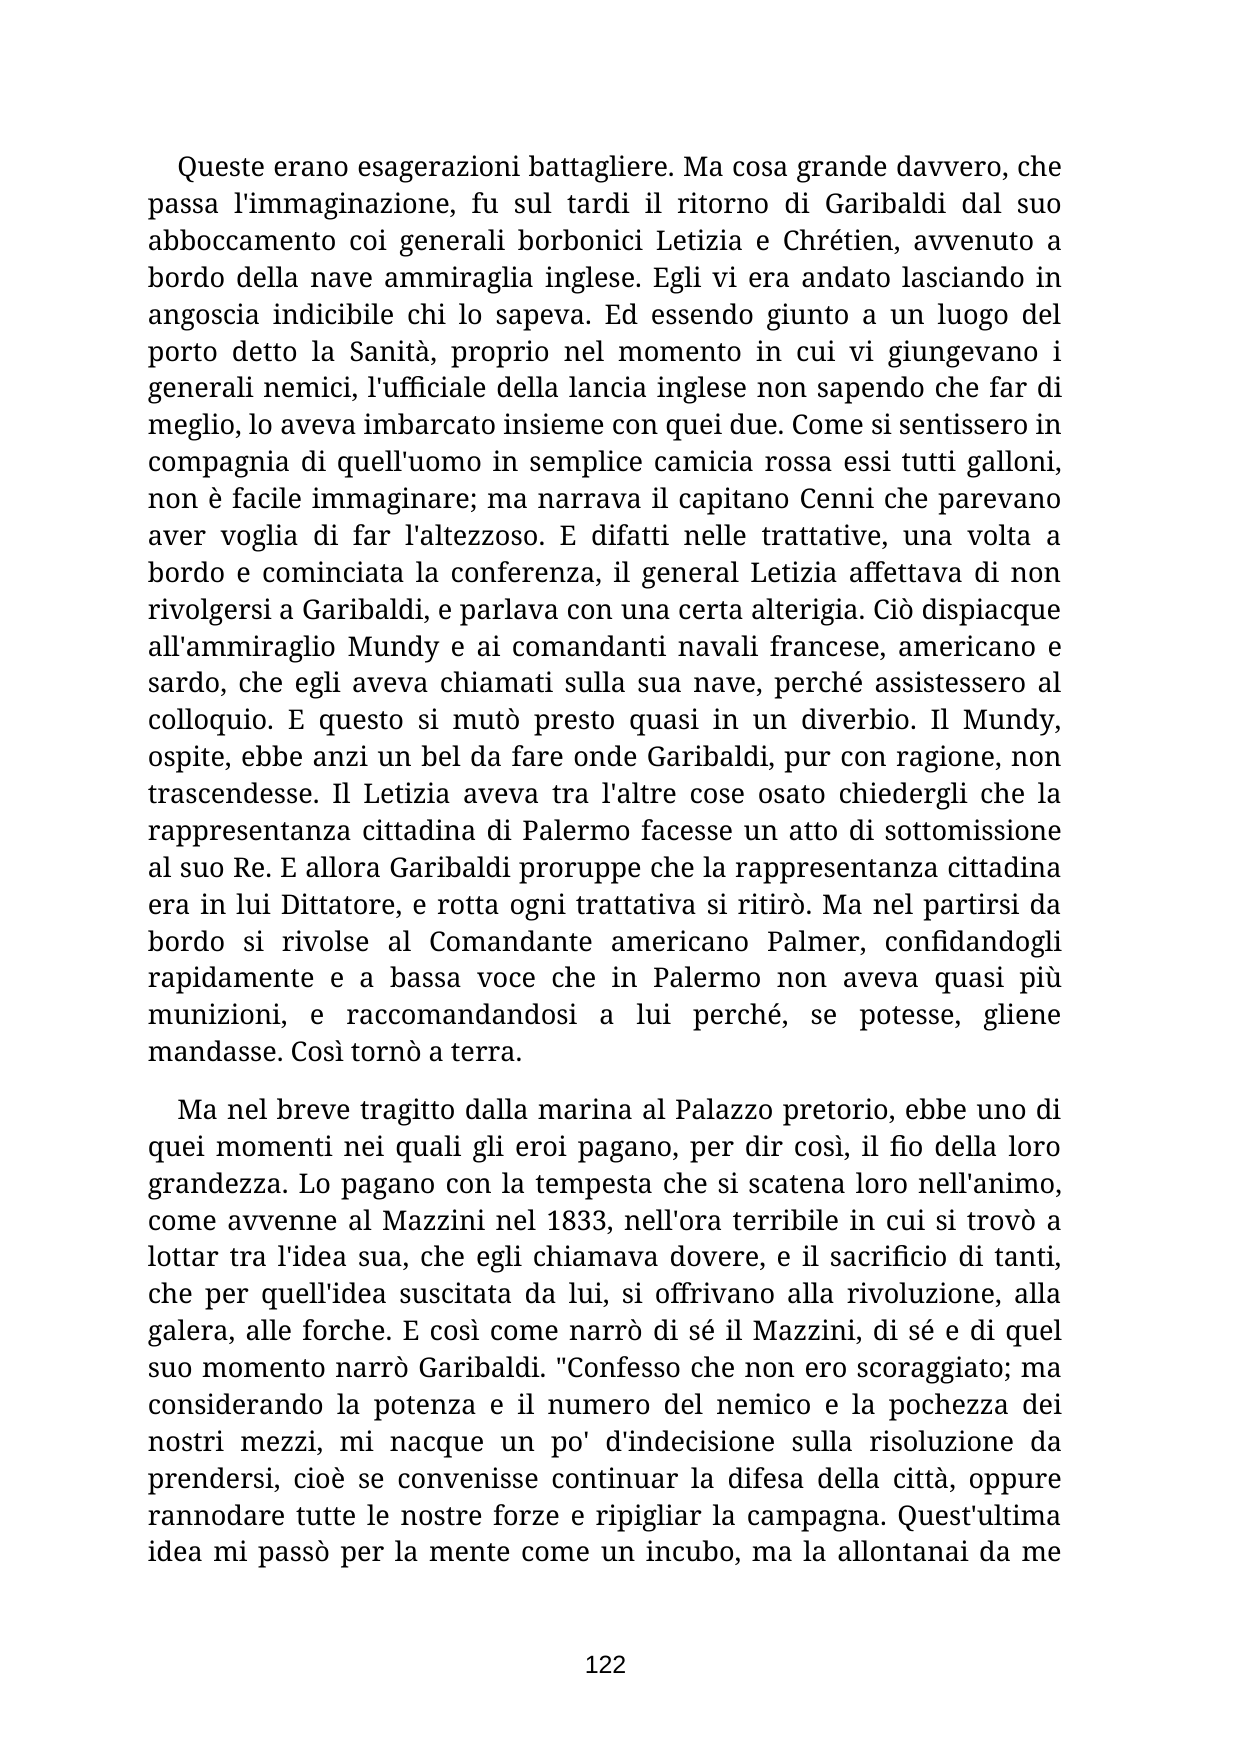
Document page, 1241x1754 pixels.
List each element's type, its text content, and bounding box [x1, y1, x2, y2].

text Queste erano esagerazioni battagliere. Ma cosa grande davvero, che passa l'immaginazione, fu sul tardi il ritorno di Garibaldi dal suo abboccamento coi generali borbonici Letizia e Chrétien, avvenuto a bordo della nave ammiraglia inglese. Egli vi era andato lasciando in angoscia indicibile chi lo sapeva. Ed essendo giunto a un luogo del porto detto la Sanità, proprio nel momento in cui vi giungevano i generali nemici, l'ufficiale della lancia inglese non sapendo che far di meglio, lo aveva imbarcato insieme con quei due. Come si sentissero in compagnia di quell'uomo in semplice camicia rossa essi tutti galloni, non è facile immaginare; ma narrava il capitano Cenni che parevano aver voglia di far l'altezzoso. E difatti nelle trattative, una volta a bordo e cominciata la conferenza, il general Letizia affettava di non rivolgersi a Garibaldi, e parlava con una certa alterigia. Ciò dispiacque all'ammiraglio Mundy e ai comandanti navali francese, americano e sardo, che egli aveva chiamati sulla sua nave, perché assistessero al colloquio. E questo si mutò presto quasi in un diverbio. Il Mundy, ospite, ebbe anzi un bel da fare onde Garibaldi, pur con ragione, non trascendesse. Il Letizia aveva tra l'altre cose osato chiedergli che la rappresentanza cittadina di Palermo facesse un atto di sottomissione al suo Re. E allora Garibaldi proruppe che la rappresentanza cittadina era in lui Dittatore, e rotta ogni trattativa si ritirò. Ma nel partirsi da bordo si rivolse al Comandante americano Palmer, confidandogli rapidamente e a bassa voce che in Palermo non aveva quasi più munizioni, e raccomandandosi a lui perché, se potesse, gliene mandasse. Così tornò a terra. [148, 148, 1063, 1069]
text Ma nel breve tragitto dalla marina al Palazzo pretorio, ebbe uno di quei momenti nei quali gli eroi pagano, per dir così, il fio della loro grandezza. Lo pagano con la tempesta che si scatena loro nell'animo, come avvenne al Mazzini nel 1833, nell'ora terribile in cui si trovò a lottar tra l'idea sua, che egli chiamava dovere, e il sacrificio di tanti, che per quell'idea suscitata da lui, si offrivano alla rivoluzione, alla galera, alle forche. E così come narrò di sé il Mazzini, di sé e di quel suo momento narrò Garibaldi. "Confesso che non ero scoraggiato; ma considerando la potenza e il numero del nemico e la pochezza dei nostri mezzi, mi nacque un po' d'indecisione sulla risoluzione da prendersi, cioè se convenisse continuar la difesa della città, oppure rannodare tutte le nostre forze e ripigliar la campagna. Quest'ultima idea mi passò per la mente come un incubo, ma la allontanai da me [148, 1090, 1063, 1570]
